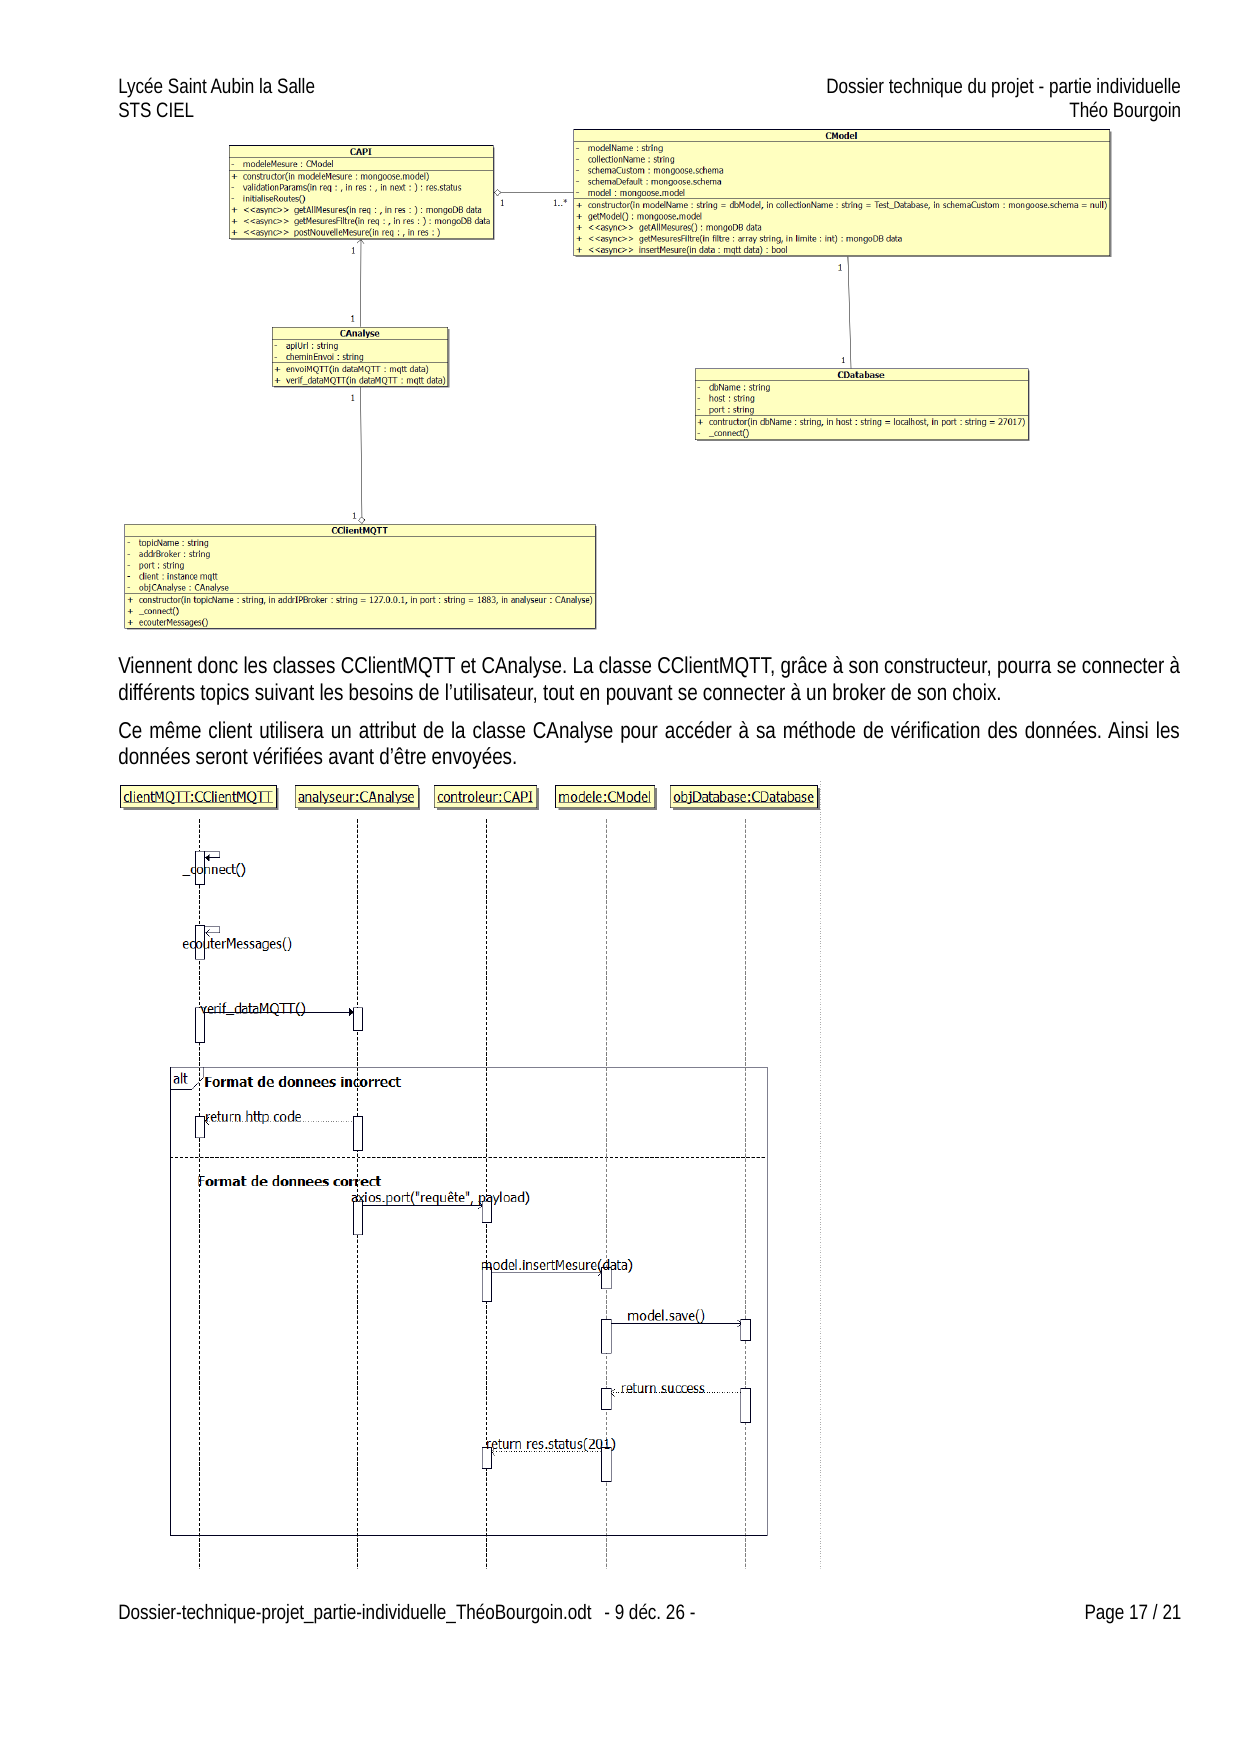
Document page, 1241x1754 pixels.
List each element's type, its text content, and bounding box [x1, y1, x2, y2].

text Ce même client utilisera un attribut de la classe CAnalyse pour accéder à sa méthode de vérification des données. Ainsi les données seront vérifiées avant d’être envoyées. [118, 717, 1181, 769]
text Viennent donc les classes CClientMQTT et CAnalyse. La classe CClientMQTT, grâce à son constructeur, pourra se connecter à différents topics suivant les besoins de l’utilisateur, tout en pouvant se connecter à un broker de son choix. [118, 652, 1181, 705]
